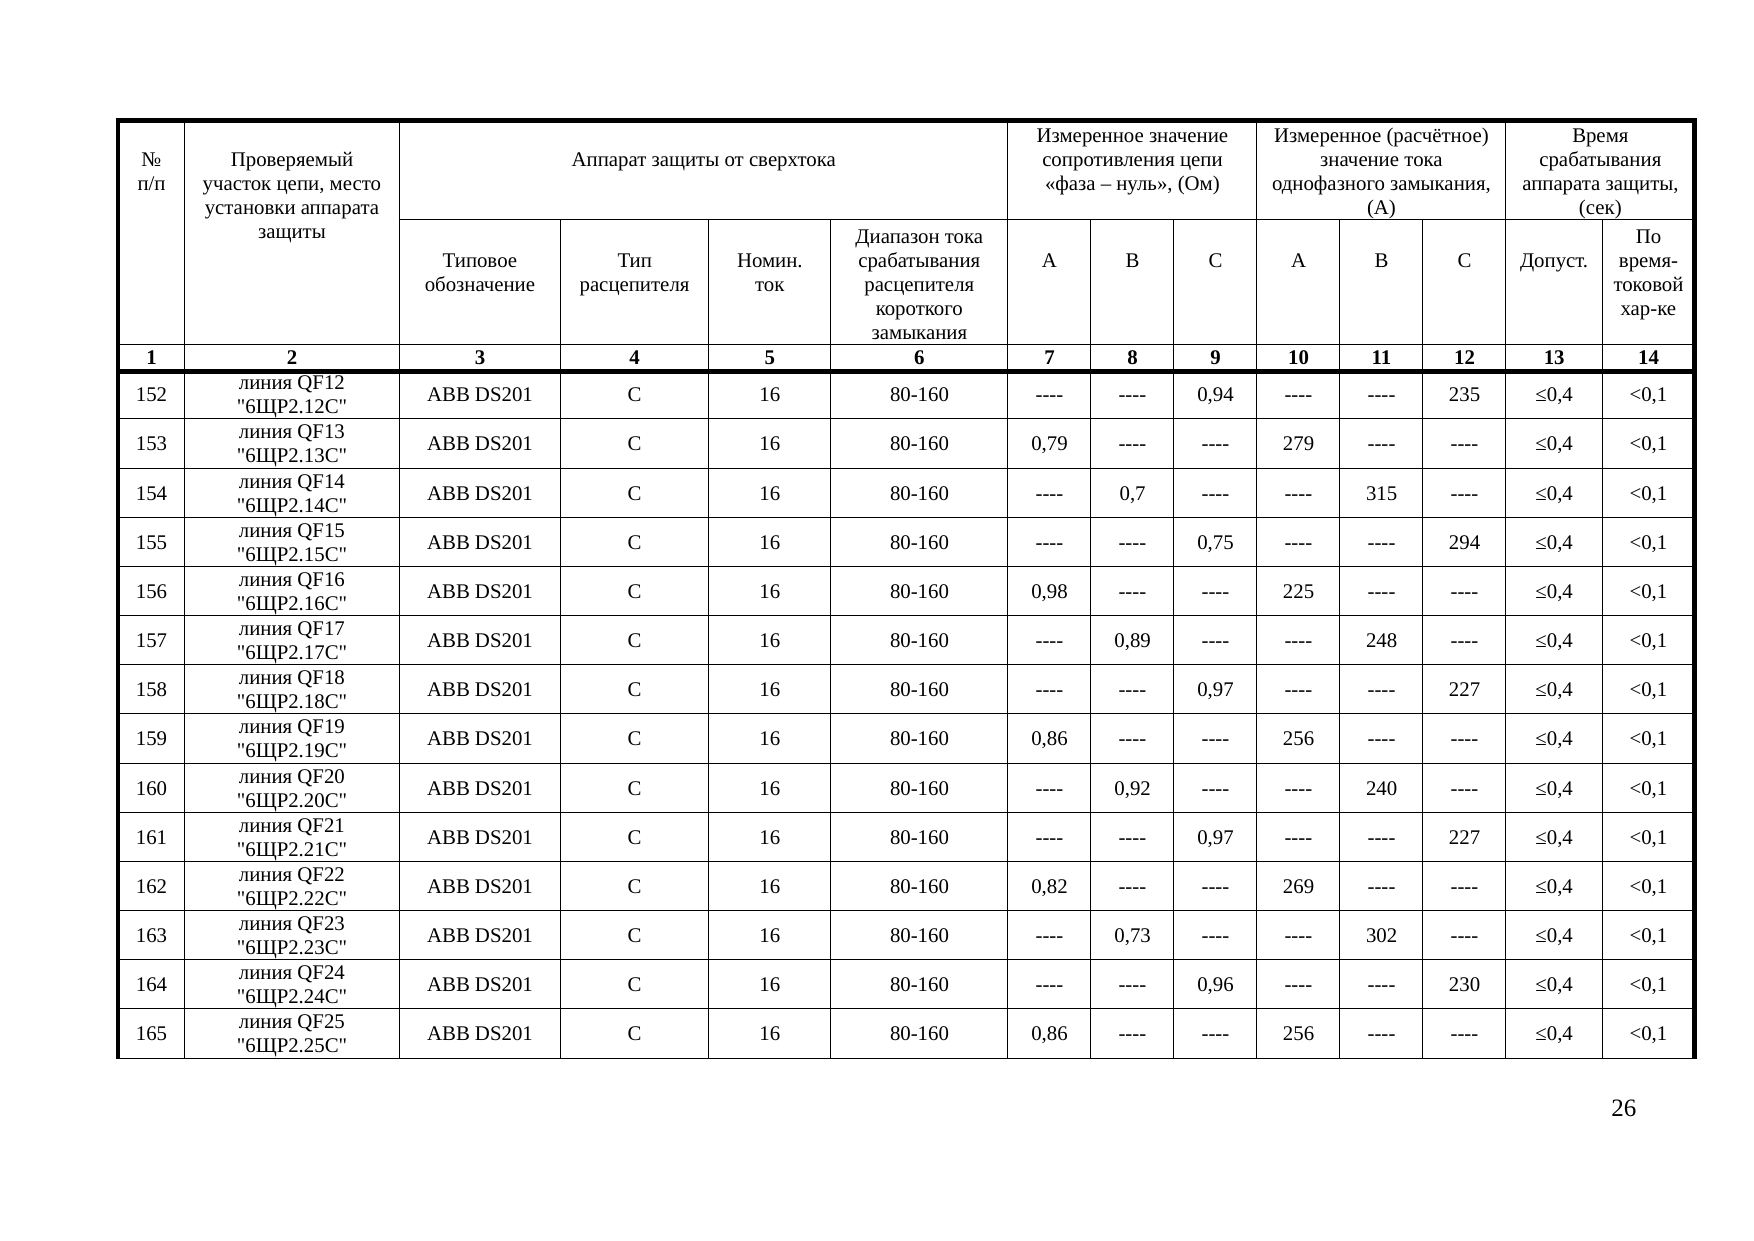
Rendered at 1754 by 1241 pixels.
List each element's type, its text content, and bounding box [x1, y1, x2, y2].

table_cell линия QF21 "6ЩР2.21С" [185, 813, 399, 861]
table_cell C [561, 813, 708, 861]
table_cell 1 [120, 345, 184, 369]
table_cell ---- [1257, 665, 1339, 713]
table_cell 0,96 [1174, 960, 1256, 1008]
table_cell 2 [185, 345, 399, 369]
table_cell ≤0,4 [1506, 911, 1602, 959]
table_cell 160 [120, 764, 184, 812]
table_cell ---- [1174, 567, 1256, 615]
table_cell 235 [1423, 374, 1505, 418]
table_cell Типовое обозначение [400, 220, 560, 344]
table_cell Тип расцепителя [561, 220, 708, 344]
table_cell 157 [120, 616, 184, 664]
table_cell 0,98 [1008, 567, 1090, 615]
table_cell <0,1 [1603, 665, 1692, 713]
table_cell 8 [1091, 345, 1173, 369]
table_cell 225 [1257, 567, 1339, 615]
table_cell 156 [120, 567, 184, 615]
table_cell ABB DS201 [400, 714, 560, 762]
table_cell ---- [1091, 374, 1173, 418]
table_cell линия QF19 "6ЩР2.19С" [185, 714, 399, 762]
table_cell C [561, 374, 708, 418]
table_cell C [561, 665, 708, 713]
table_cell ---- [1423, 419, 1505, 467]
table_cell 5 [709, 345, 830, 369]
table_cell ---- [1423, 616, 1505, 664]
table_cell ≤0,4 [1506, 1009, 1602, 1057]
table_cell линия QF24 "6ЩР2.24С" [185, 960, 399, 1008]
table_cell 12 [1423, 345, 1505, 369]
table_cell ABB DS201 [400, 469, 560, 517]
table_cell ≤0,4 [1506, 714, 1602, 762]
table_cell 80-160 [831, 1009, 1007, 1057]
table_cell линия QF16 "6ЩР2.16С" [185, 567, 399, 615]
table_cell ≤0,4 [1506, 665, 1602, 713]
table_cell ABB DS201 [400, 518, 560, 566]
table_cell ABB DS201 [400, 419, 560, 467]
table_cell <0,1 [1603, 616, 1692, 664]
table_cell ---- [1174, 714, 1256, 762]
table_cell 13 [1506, 345, 1602, 369]
table_cell ---- [1340, 862, 1422, 910]
table_cell линия QF15 "6ЩР2.15С" [185, 518, 399, 566]
table_cell 10 [1257, 345, 1339, 369]
table_cell ≤0,4 [1506, 813, 1602, 861]
table_cell ---- [1008, 960, 1090, 1008]
table_cell 7 [1008, 345, 1090, 369]
table_cell ---- [1423, 1009, 1505, 1057]
table_header № п/п [120, 123, 184, 344]
table_cell ---- [1008, 616, 1090, 664]
table_cell 0,89 [1091, 616, 1173, 664]
table_cell C [561, 714, 708, 762]
table_cell 80-160 [831, 764, 1007, 812]
table_cell 0,86 [1008, 1009, 1090, 1057]
table_cell линия QF12 "6ЩР2.12С" [185, 374, 399, 418]
table_cell 80-160 [831, 616, 1007, 664]
table_cell ABB DS201 [400, 813, 560, 861]
table_cell 80-160 [831, 714, 1007, 762]
table_cell B [1340, 220, 1422, 344]
table_cell ---- [1174, 862, 1256, 910]
table_cell 158 [120, 665, 184, 713]
table_cell 0,73 [1091, 911, 1173, 959]
table_cell 16 [709, 518, 830, 566]
table_cell ---- [1174, 469, 1256, 517]
table_cell <0,1 [1603, 862, 1692, 910]
table_cell 14 [1603, 345, 1692, 369]
table_cell 80-160 [831, 374, 1007, 418]
table_cell ABB DS201 [400, 616, 560, 664]
table_cell 248 [1340, 616, 1422, 664]
table_cell C [1174, 220, 1256, 344]
table_cell ---- [1340, 419, 1422, 467]
table_cell 0,97 [1174, 665, 1256, 713]
table_cell 16 [709, 469, 830, 517]
table_cell 16 [709, 374, 830, 418]
table_cell ---- [1340, 518, 1422, 566]
table_cell ---- [1091, 518, 1173, 566]
table_cell 0,75 [1174, 518, 1256, 566]
table_cell C [561, 1009, 708, 1057]
table_header Измеренное значение сопротивления цепи «фаза – нуль», (Ом) [1008, 123, 1256, 219]
table_cell 80-160 [831, 567, 1007, 615]
table_cell ---- [1008, 764, 1090, 812]
table_cell ---- [1340, 665, 1422, 713]
table_cell ---- [1091, 960, 1173, 1008]
table_cell Диапазон тока срабатывания расцепителя короткого замыкания [831, 220, 1007, 344]
table_cell линия QF25 "6ЩР2.25С" [185, 1009, 399, 1057]
table_cell 80-160 [831, 960, 1007, 1008]
table_cell ABB DS201 [400, 862, 560, 910]
table_cell ---- [1423, 911, 1505, 959]
table_cell ---- [1423, 469, 1505, 517]
table_header Время срабатывания аппарата защиты, (сек) [1506, 123, 1692, 219]
table_cell ---- [1257, 764, 1339, 812]
table_cell C [561, 862, 708, 910]
table_cell ≤0,4 [1506, 469, 1602, 517]
table_cell Допуст. [1506, 220, 1602, 344]
table_cell ---- [1174, 616, 1256, 664]
table_cell линия QF23 "6ЩР2.23С" [185, 911, 399, 959]
table_cell 279 [1257, 419, 1339, 467]
table_cell линия QF13 "6ЩР2.13С" [185, 419, 399, 467]
table_cell <0,1 [1603, 518, 1692, 566]
table_cell <0,1 [1603, 567, 1692, 615]
table_cell 9 [1174, 345, 1256, 369]
table_cell 230 [1423, 960, 1505, 1008]
table_cell 0,82 [1008, 862, 1090, 910]
table_cell C [561, 911, 708, 959]
table_cell По время- токовой хар-ке [1603, 220, 1692, 344]
table_cell C [561, 764, 708, 812]
table_cell ---- [1091, 665, 1173, 713]
table_cell ---- [1257, 374, 1339, 418]
table_cell 302 [1340, 911, 1422, 959]
table_cell <0,1 [1603, 911, 1692, 959]
table_cell ---- [1008, 911, 1090, 959]
table_cell 0,97 [1174, 813, 1256, 861]
table_cell ABB DS201 [400, 374, 560, 418]
table_cell ABB DS201 [400, 665, 560, 713]
table_cell 16 [709, 1009, 830, 1057]
table_cell ---- [1091, 862, 1173, 910]
table_cell 0,92 [1091, 764, 1173, 812]
table_cell 159 [120, 714, 184, 762]
table_cell 80-160 [831, 469, 1007, 517]
table_cell 0,79 [1008, 419, 1090, 467]
table_cell ≤0,4 [1506, 616, 1602, 664]
table_cell ---- [1423, 862, 1505, 910]
table_cell 16 [709, 665, 830, 713]
table_cell ---- [1008, 813, 1090, 861]
table_cell ---- [1091, 567, 1173, 615]
table_cell ---- [1340, 960, 1422, 1008]
table_cell ---- [1174, 911, 1256, 959]
table_cell 16 [709, 764, 830, 812]
table_cell 315 [1340, 469, 1422, 517]
table_cell линия QF17 "6ЩР2.17С" [185, 616, 399, 664]
table_cell ---- [1257, 469, 1339, 517]
table_cell ---- [1091, 714, 1173, 762]
table_cell 269 [1257, 862, 1339, 910]
table_cell ---- [1091, 419, 1173, 467]
table_cell ---- [1423, 714, 1505, 762]
table_cell ---- [1257, 518, 1339, 566]
table_cell 155 [120, 518, 184, 566]
table_cell 0,86 [1008, 714, 1090, 762]
table_cell <0,1 [1603, 764, 1692, 812]
table_cell 16 [709, 616, 830, 664]
table_cell ≤0,4 [1506, 567, 1602, 615]
table_cell 16 [709, 960, 830, 1008]
table_cell 256 [1257, 714, 1339, 762]
table_cell ≤0,4 [1506, 960, 1602, 1008]
table_cell 80-160 [831, 813, 1007, 861]
table_cell 256 [1257, 1009, 1339, 1057]
table_cell 154 [120, 469, 184, 517]
table_cell 165 [120, 1009, 184, 1057]
table_cell ---- [1340, 813, 1422, 861]
table_cell C [561, 518, 708, 566]
table_cell ---- [1091, 1009, 1173, 1057]
table_cell ---- [1257, 813, 1339, 861]
table_cell <0,1 [1603, 714, 1692, 762]
table_cell 227 [1423, 813, 1505, 861]
table_cell 0,7 [1091, 469, 1173, 517]
table_cell ---- [1008, 665, 1090, 713]
table_cell ---- [1340, 567, 1422, 615]
table_cell A [1257, 220, 1339, 344]
table_cell <0,1 [1603, 1009, 1692, 1057]
table_cell ---- [1008, 469, 1090, 517]
table_cell ---- [1340, 714, 1422, 762]
table_cell ---- [1257, 911, 1339, 959]
table_cell линия QF20 "6ЩР2.20С" [185, 764, 399, 812]
table_cell линия QF22 "6ЩР2.22С" [185, 862, 399, 910]
table_cell 162 [120, 862, 184, 910]
table_cell <0,1 [1603, 374, 1692, 418]
table_cell A [1008, 220, 1090, 344]
table_cell 16 [709, 813, 830, 861]
table_cell 16 [709, 862, 830, 910]
table_cell ---- [1008, 374, 1090, 418]
table_cell 294 [1423, 518, 1505, 566]
table_cell C [561, 469, 708, 517]
table_cell 6 [831, 345, 1007, 369]
table_cell 161 [120, 813, 184, 861]
table_cell ≤0,4 [1506, 374, 1602, 418]
table_cell 152 [120, 374, 184, 418]
table_cell <0,1 [1603, 469, 1692, 517]
table_cell ---- [1091, 813, 1173, 861]
table_cell C [561, 419, 708, 467]
table_cell ≤0,4 [1506, 419, 1602, 467]
table_cell линия QF14 "6ЩР2.14С" [185, 469, 399, 517]
table_cell 16 [709, 911, 830, 959]
table_cell 16 [709, 419, 830, 467]
table_cell ---- [1257, 616, 1339, 664]
table_cell 80-160 [831, 665, 1007, 713]
table_cell ABB DS201 [400, 1009, 560, 1057]
table_cell ---- [1340, 374, 1422, 418]
table_cell 4 [561, 345, 708, 369]
table_cell линия QF18 "6ЩР2.18С" [185, 665, 399, 713]
table_cell ---- [1423, 764, 1505, 812]
table_cell ABB DS201 [400, 764, 560, 812]
table_cell 227 [1423, 665, 1505, 713]
table_cell ---- [1174, 764, 1256, 812]
table_cell ABB DS201 [400, 911, 560, 959]
table_cell 153 [120, 419, 184, 467]
table_cell ---- [1257, 960, 1339, 1008]
table_cell <0,1 [1603, 960, 1692, 1008]
table_cell 80-160 [831, 518, 1007, 566]
table_cell 11 [1340, 345, 1422, 369]
table_cell ABB DS201 [400, 567, 560, 615]
table_cell ---- [1340, 1009, 1422, 1057]
table_cell 240 [1340, 764, 1422, 812]
table_cell Номин. ток [709, 220, 830, 344]
table_cell C [1423, 220, 1505, 344]
table_cell 80-160 [831, 862, 1007, 910]
table_cell ≤0,4 [1506, 764, 1602, 812]
table_cell 16 [709, 567, 830, 615]
table_cell 163 [120, 911, 184, 959]
table_cell B [1091, 220, 1173, 344]
table_cell 3 [400, 345, 560, 369]
table_header Измеренное (расчётное) значение тока однофазного замыкания, (А) [1257, 123, 1505, 219]
table_cell ---- [1008, 518, 1090, 566]
table_cell ---- [1174, 419, 1256, 467]
table_cell ABB DS201 [400, 960, 560, 1008]
table_cell ≤0,4 [1506, 518, 1602, 566]
table_cell C [561, 616, 708, 664]
table_header Аппарат защиты от сверхтока [400, 123, 1007, 219]
table_cell 80-160 [831, 419, 1007, 467]
table_cell C [561, 567, 708, 615]
table_cell 16 [709, 714, 830, 762]
table_cell 0,94 [1174, 374, 1256, 418]
table_cell ≤0,4 [1506, 862, 1602, 910]
table_cell <0,1 [1603, 419, 1692, 467]
table_cell ---- [1174, 1009, 1256, 1057]
table_header Проверяемый участок цепи, место установки аппарата защиты [185, 123, 399, 344]
table_cell 80-160 [831, 911, 1007, 959]
table_cell <0,1 [1603, 813, 1692, 861]
table_cell 164 [120, 960, 184, 1008]
table_cell C [561, 960, 708, 1008]
table_cell ---- [1423, 567, 1505, 615]
